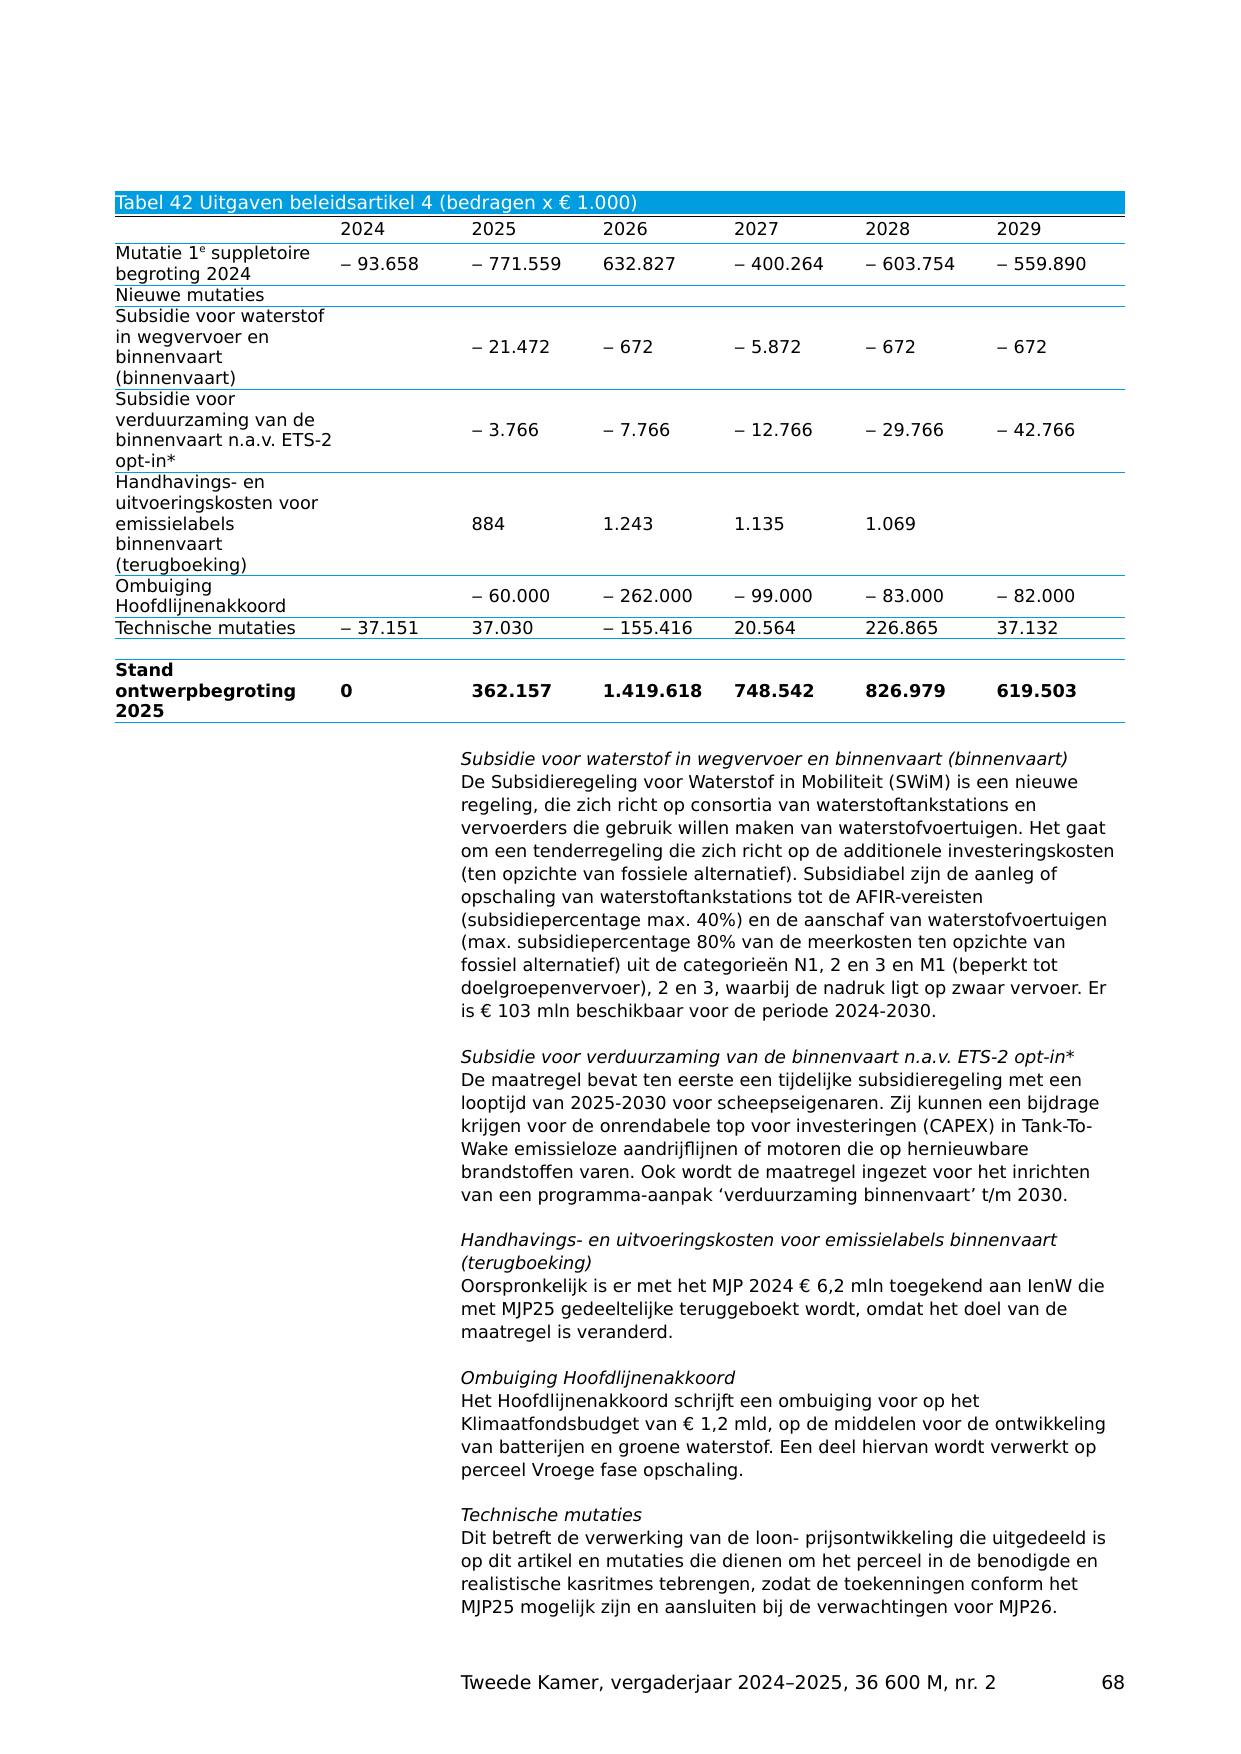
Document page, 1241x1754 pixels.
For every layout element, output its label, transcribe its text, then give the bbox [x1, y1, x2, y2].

table_cell 2024 [337, 217, 468, 243]
table_cell ‒ 3.766 [469, 390, 600, 472]
table_cell [337, 576, 468, 617]
table_cell ‒ 155.416 [600, 618, 731, 638]
table_cell 2025 [469, 217, 600, 243]
table_cell [731, 639, 862, 659]
table_cell 2026 [600, 217, 731, 243]
text Handhavings- en uitvoeringskosten voor emissielabels binnenvaart (terugboeking) Oorspronkelijk is er met het MJP 2024 € 6,2 mln toegekend aan IenW die met MJP25 gedeeltelijke teruggeboekt wordt, omdat het doel van de maatregel is veranderd. [461, 1228, 1125, 1343]
table_cell 0 [337, 660, 468, 722]
table_cell ‒ 672 [994, 307, 1125, 389]
table_cell 884 [469, 473, 600, 575]
table_cell 2028 [862, 217, 993, 243]
table_cell [600, 286, 731, 306]
table_cell ‒ 7.766 [600, 390, 731, 472]
table_cell Subsidie voor waterstof in wegvervoer en binnenvaart (binnenvaart) [115, 307, 337, 389]
table_cell Handhavings- en uitvoeringskosten voor emissielabels binnenvaart (terugboeking) [115, 473, 337, 575]
table_cell [337, 473, 468, 575]
table_cell ‒ 559.890 [994, 244, 1125, 284]
table_cell 2029 [994, 217, 1125, 243]
table_cell [337, 307, 468, 389]
table_cell ‒ 37.151 [337, 618, 468, 638]
table_cell ‒ 42.766 [994, 390, 1125, 472]
table_cell [862, 286, 993, 306]
table_cell ‒ 29.766 [862, 390, 993, 472]
table_cell ‒ 672 [862, 307, 993, 389]
table_cell [600, 639, 731, 659]
table_cell [337, 390, 468, 472]
table_cell [994, 473, 1125, 575]
table_cell ‒ 93.658 [337, 244, 468, 284]
table_cell [994, 639, 1125, 659]
table_cell Mutatie 1e suppletoire begroting 2024 [115, 244, 337, 284]
table_cell [731, 286, 862, 306]
table_cell 37.030 [469, 618, 600, 638]
table_cell Ombuiging Hoofdlijnenakkoord [115, 576, 337, 617]
table_cell Technische mutaties [115, 618, 337, 638]
table_cell 748.542 [731, 660, 862, 722]
table_cell 362.157 [469, 660, 600, 722]
table_cell 37.132 [994, 618, 1125, 638]
table_cell [994, 286, 1125, 306]
table_cell 226.865 [862, 618, 993, 638]
table_cell [337, 639, 468, 659]
table_cell 1.419.618 [600, 660, 731, 722]
table_cell ‒ 771.559 [469, 244, 600, 284]
table_cell ‒ 400.264 [731, 244, 862, 284]
text Subsidie voor waterstof in wegvervoer en binnenvaart (binnenvaart) De Subsidieregeling voor Waterstof in Mobiliteit (SWiM) is een nieuwe regeling, die zich richt op consortia van waterstoftankstations en vervoerders die gebruik willen maken van waterstofvoertuigen. Het gaat om een tenderregeling die zich richt op de additionele investeringskosten (ten opzichte van fossiele alternatief). Subsidiabel zijn de aanleg of opschaling van waterstoftankstations tot de AFIR-vereisten (subsidiepercentage max. 40%) en de aanschaf van waterstofvoertuigen (max. subsidiepercentage 80% van de meerkosten ten opzichte van fossiel alternatief) uit de categorieën N1, 2 en 3 en M1 (beperkt tot doelgroepenvervoer), 2 en 3, waarbij de nadruk ligt op zwaar vervoer. Er is € 103 mln beschikbaar voor de periode 2024-2030. [461, 747, 1125, 1022]
table_cell [469, 286, 600, 306]
table_cell ‒ 83.000 [862, 576, 993, 617]
table_cell [862, 639, 993, 659]
table_cell 1.069 [862, 473, 993, 575]
table_cell 20.564 [731, 618, 862, 638]
table_cell Subsidie voor verduurzaming van de binnenvaart n.a.v. ETS-2 opt-in* [115, 390, 337, 472]
text Subsidie voor verduurzaming van de binnenvaart n.a.v. ETS-2 opt-in* De maatregel bevat ten eerste een tijdelijke subsidieregeling met een looptijd van 2025-2030 voor scheepseigenaren. Zij kunnen een bijdrage krijgen voor de onrendabele top voor investeringen (CAPEX) in Tank-To-Wake emissieloze aandrijflijnen of motoren die op hernieuwbare brandstoffen varen. Ook wordt de maatregel ingezet voor het inrichten van een programma-aanpak ‘verduurzaming binnenvaart’ t/m 2030. [461, 1045, 1125, 1206]
table_cell 632.827 [600, 244, 731, 284]
table_cell 619.503 [994, 660, 1125, 722]
table_cell ‒ 82.000 [994, 576, 1125, 617]
text Ombuiging Hoofdlijnenakkoord Het Hoofdlĳnenakkoord schrĳft een ombuiging voor op het Klimaatfondsbudget van € 1,2 mld, op de middelen voor de ontwikkeling van batterĳen en groene waterstof. Een deel hiervan wordt verwerkt op perceel Vroege fase opschaling. [461, 1366, 1125, 1481]
table_cell [337, 286, 468, 306]
table_cell Nieuwe mutaties [115, 286, 337, 306]
table_cell ‒ 12.766 [731, 390, 862, 472]
table_cell 1.135 [731, 473, 862, 575]
table_cell [115, 217, 337, 243]
table_cell Stand ontwerpbegroting 2025 [115, 660, 337, 722]
table_cell ‒ 99.000 [731, 576, 862, 617]
table_cell ‒ 672 [600, 307, 731, 389]
table_cell ‒ 603.754 [862, 244, 993, 284]
table_cell 2027 [731, 217, 862, 243]
table_cell ‒ 262.000 [600, 576, 731, 617]
table_cell [115, 639, 337, 659]
table_cell ‒ 60.000 [469, 576, 600, 617]
table_cell ‒ 21.472 [469, 307, 600, 389]
text Technische mutaties Dit betreft de verwerking van de loon- prĳsontwikkeling die uitgedeeld is op dit artikel en mutaties die dienen om het perceel in de benodigde en realistische kasritmes tebrengen, zodat de toekenningen conform het MJP25 mogelĳk zĳn en aansluiten bĳ de verwachtingen voor MJP26. [461, 1503, 1125, 1618]
table_cell [469, 639, 600, 659]
table_cell 826.979 [862, 660, 993, 722]
table_cell 1.243 [600, 473, 731, 575]
table_cell ‒ 5.872 [731, 307, 862, 389]
